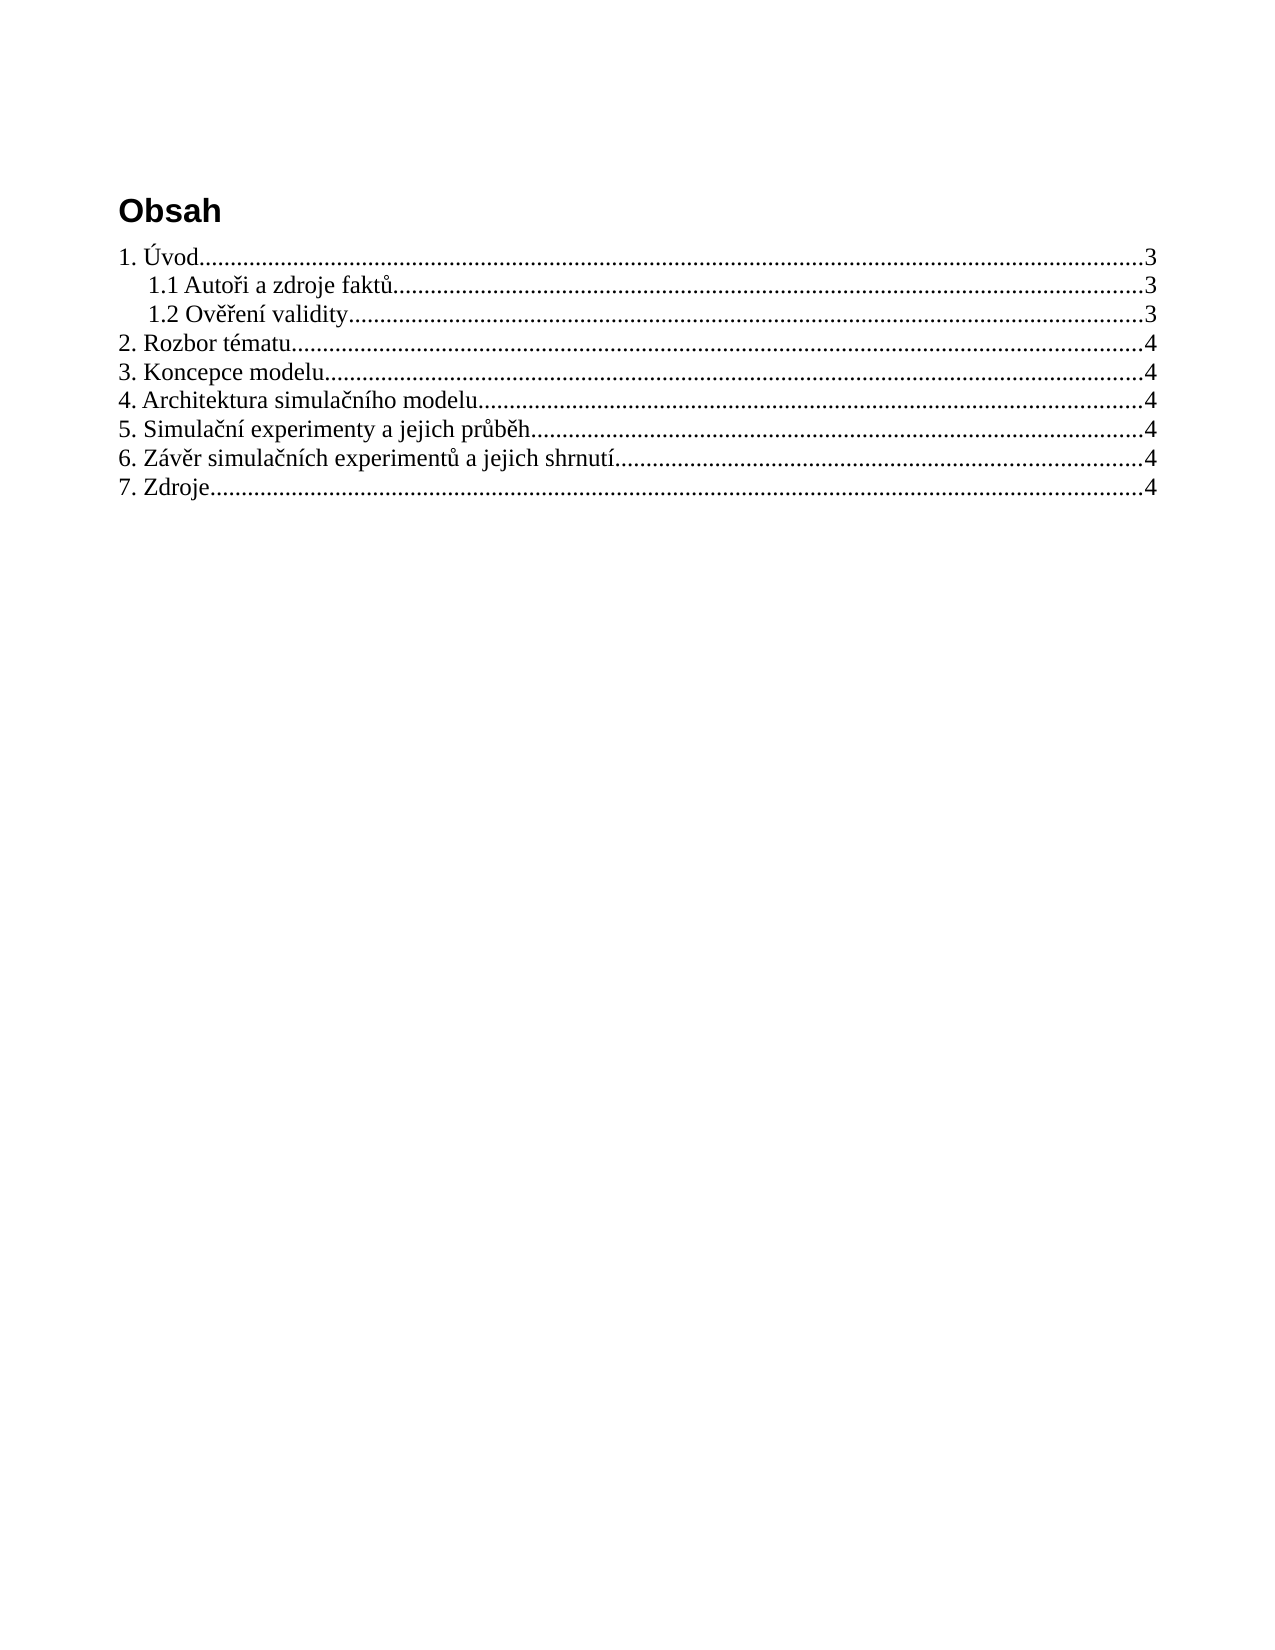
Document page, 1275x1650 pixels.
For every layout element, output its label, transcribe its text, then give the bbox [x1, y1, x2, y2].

text 5. Simulační experimenty a jejich průběh 4 [118, 414, 1157, 443]
text 1.1 Autoři a zdroje faktů 3 [148, 270, 1157, 299]
text 7. Zdroje 4 [118, 472, 1157, 500]
text 6. Závěr simulačních experimentů a jejich shrnutí 4 [118, 443, 1157, 472]
text 2. Rozbor tématu 4 [118, 328, 1157, 357]
text 1.2 Ověření validity 3 [148, 299, 1157, 328]
text 4. Architektura simulačního modelu 4 [118, 385, 1157, 414]
text 3. Koncepce modelu 4 [118, 357, 1157, 385]
subtitle Obsah [118, 191, 1157, 229]
text 1. Úvod 3 [118, 242, 1157, 270]
